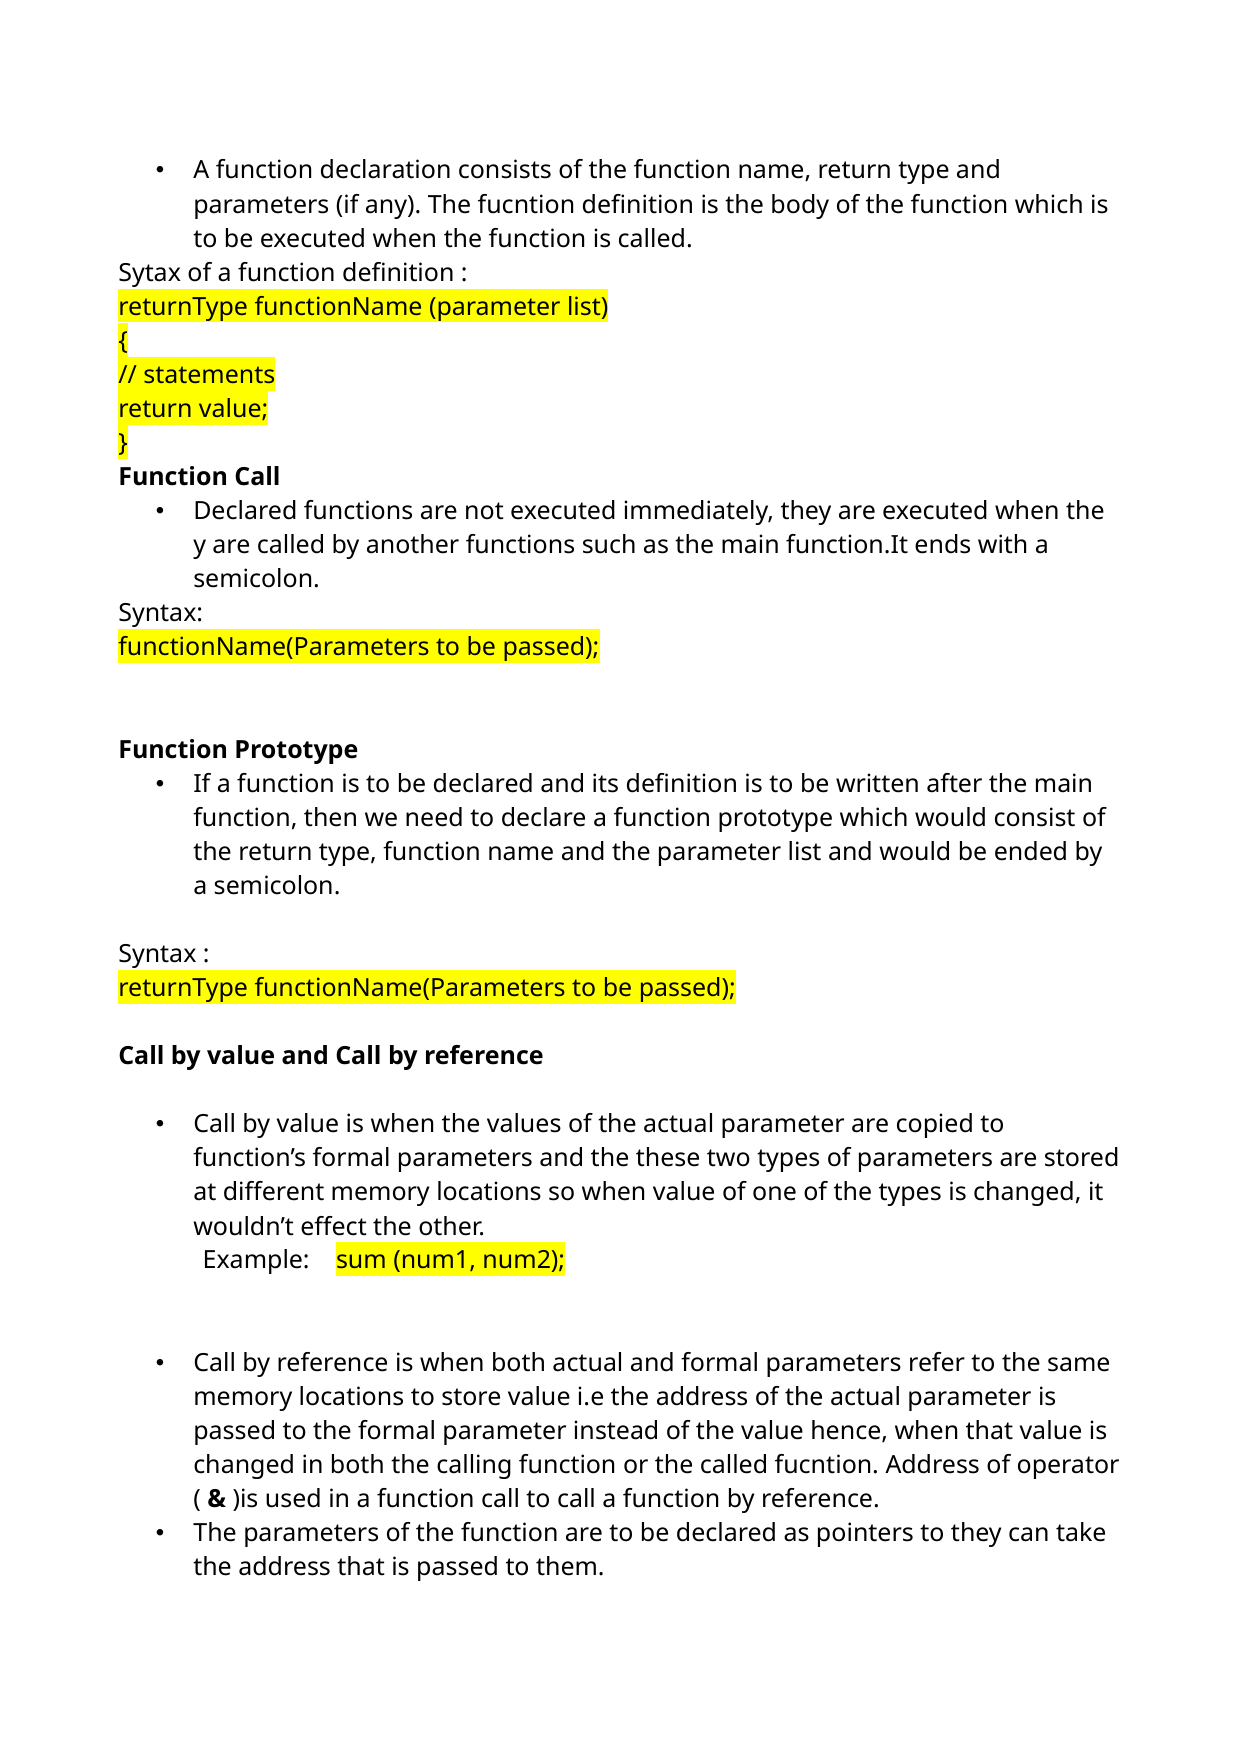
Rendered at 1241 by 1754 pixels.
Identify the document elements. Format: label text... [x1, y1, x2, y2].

list Declared functions are not executed immediately, they are executed when the y are called by another functions such as the main function.It ends with a semicolon. [156, 493, 1122, 595]
text // statements [118, 357, 1122, 391]
text return value; [118, 391, 1122, 425]
text Syntax : [118, 936, 1122, 970]
text Function Call [118, 459, 1122, 493]
list A function declaration consists of the function name, return type and parameters (if any). The fucntion definition is the body of the function which is to be executed when the function is called. [156, 152, 1122, 254]
text Sytax of a function definition : [118, 254, 1122, 288]
text returnType functionName (parameter list) [118, 288, 1122, 322]
text Call by value and Call by reference [118, 1038, 1122, 1072]
text functionName(Parameters to be passed); [118, 629, 1122, 663]
list Call by reference is when both actual and formal parameters refer to the same memory locations to store value i.e the address of the actual parameter is passed to the formal parameter instead of the value hence, when that value is changed in both the calling function or the called fucntion. Address of operator ( & )is used in a function call to call a function by reference. [156, 1344, 1122, 1515]
list Call by value is when the values of the actual parameter are copied to function’s formal parameters and the these two types of parameters are stored at different memory locations so when value of one of the types is changed, it wouldn’t effect the other. [156, 1106, 1122, 1242]
text { [118, 322, 1122, 357]
text Syntax: [118, 595, 1122, 629]
text } [118, 425, 1122, 459]
list If a function is to be declared and its definition is to be written after the main function, then we need to declare a function prototype which would consist of the return type, function name and the parameter list and would be ended by a semicolon. [156, 765, 1122, 902]
list The parameters of the function are to be declared as pointers to they can take the address that is passed to them. [156, 1515, 1122, 1583]
text returnType functionName(Parameters to be passed); [118, 970, 1122, 1004]
text Function Prototype [118, 731, 1122, 765]
text Example: sum (num1, num2); [118, 1242, 1122, 1276]
